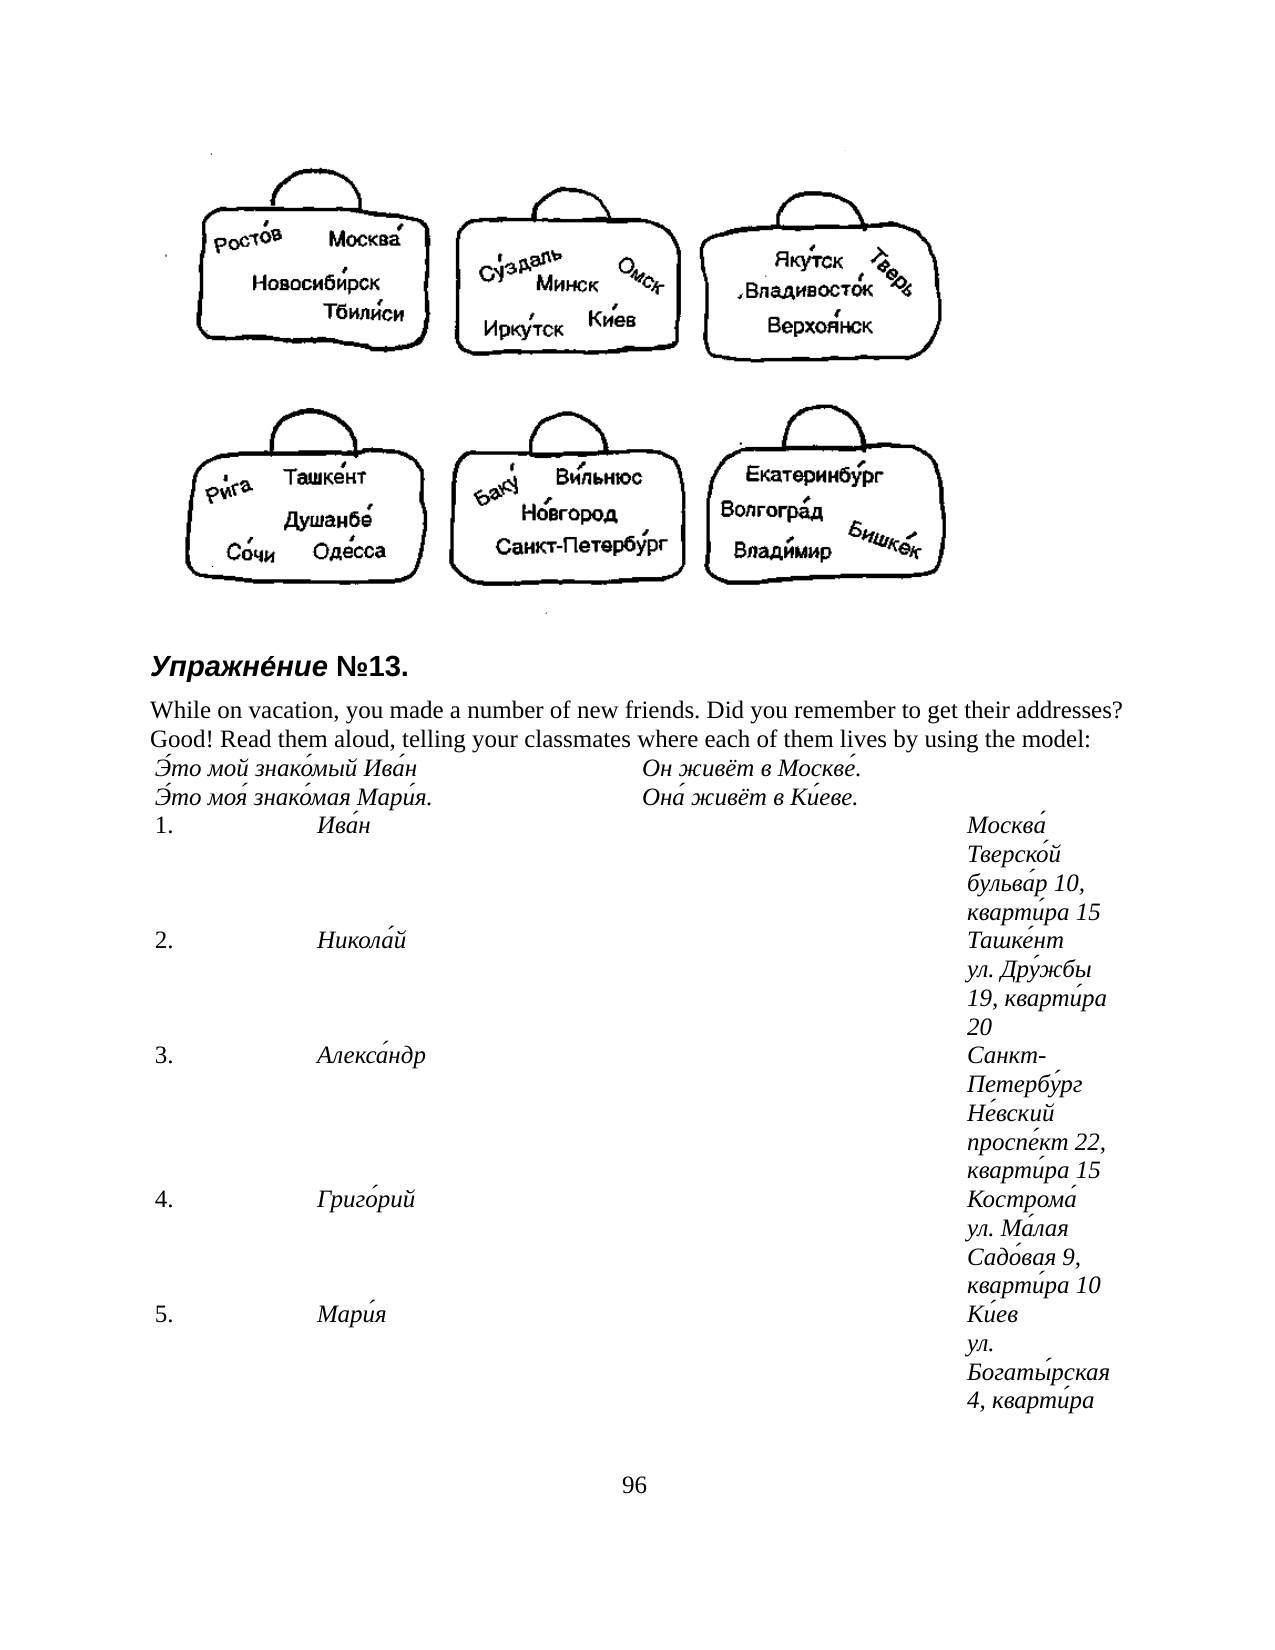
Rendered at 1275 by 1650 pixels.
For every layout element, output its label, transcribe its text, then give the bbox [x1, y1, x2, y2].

table_cell 4. [150, 1184, 312, 1299]
table_header Он живёт в Москве́. [638, 753, 1125, 782]
table_cell Алекса́ндр [313, 1041, 962, 1184]
table_cell Э́то моя́ знако́мая Мари́я. [150, 782, 637, 811]
picture [150, 150, 977, 616]
subtitle Упражне́ние №13. [150, 649, 1125, 683]
text While on vacation, you made a number of new friends. Did you remember to get their addresses? Good! Read them aloud, telling your classmates where each of them lives by using the model: [150, 696, 1125, 753]
table_header 1. [150, 811, 312, 926]
table_cell Григо́рий [313, 1184, 962, 1299]
table_header Э́то мой знако́мый Ива́н [150, 753, 637, 782]
table_cell Мари́я [313, 1299, 962, 1414]
table_cell 2. [150, 926, 312, 1041]
table_cell Она́ живёт в Ки́еве. [638, 782, 1125, 811]
table_cell Ки́ев ул. Богаты́рская 4, кварти́ра [963, 1299, 1125, 1414]
table_cell Никола́й [313, 926, 962, 1041]
table_cell Кострома́ ул. Ма́лая Садо́вая 9, кварти́ра 10 [963, 1184, 1125, 1299]
table_cell Ташке́нт ул. Дру́жбы 19, кварти́ра 20 [963, 926, 1125, 1041]
table_cell 3. [150, 1041, 312, 1184]
table_cell 5. [150, 1299, 312, 1414]
table_cell Санкт-Петербу́рг Не́вский проспе́кт 22, кварти́ра 15 [963, 1041, 1125, 1184]
table_header Ива́н [313, 811, 962, 926]
table_header Москва́ Тверско́й бульва́р 10, кварти́ра 15 [963, 811, 1125, 926]
